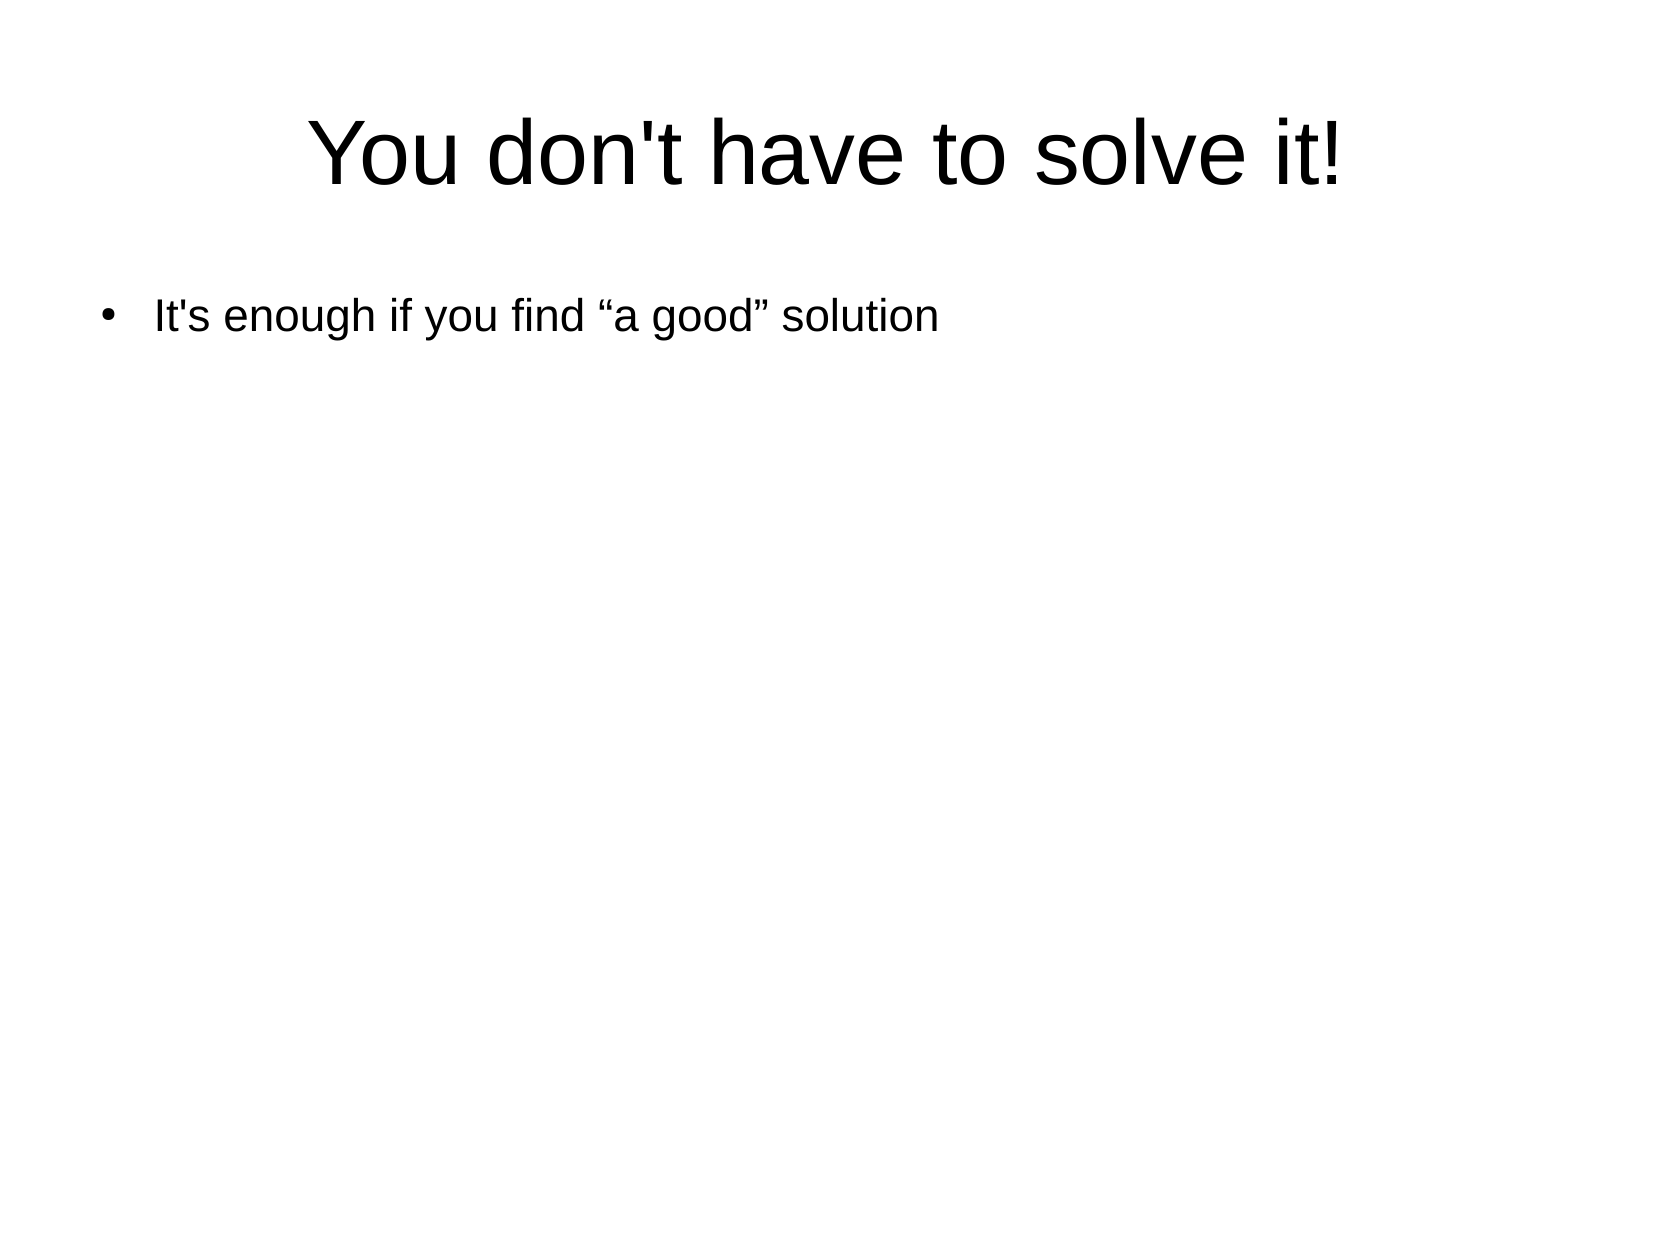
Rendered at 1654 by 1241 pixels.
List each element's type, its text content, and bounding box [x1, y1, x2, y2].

list It's enough if you find “a good” solution [82, 290, 1571, 1010]
title You don't have to solve it! [82, 49, 1571, 257]
